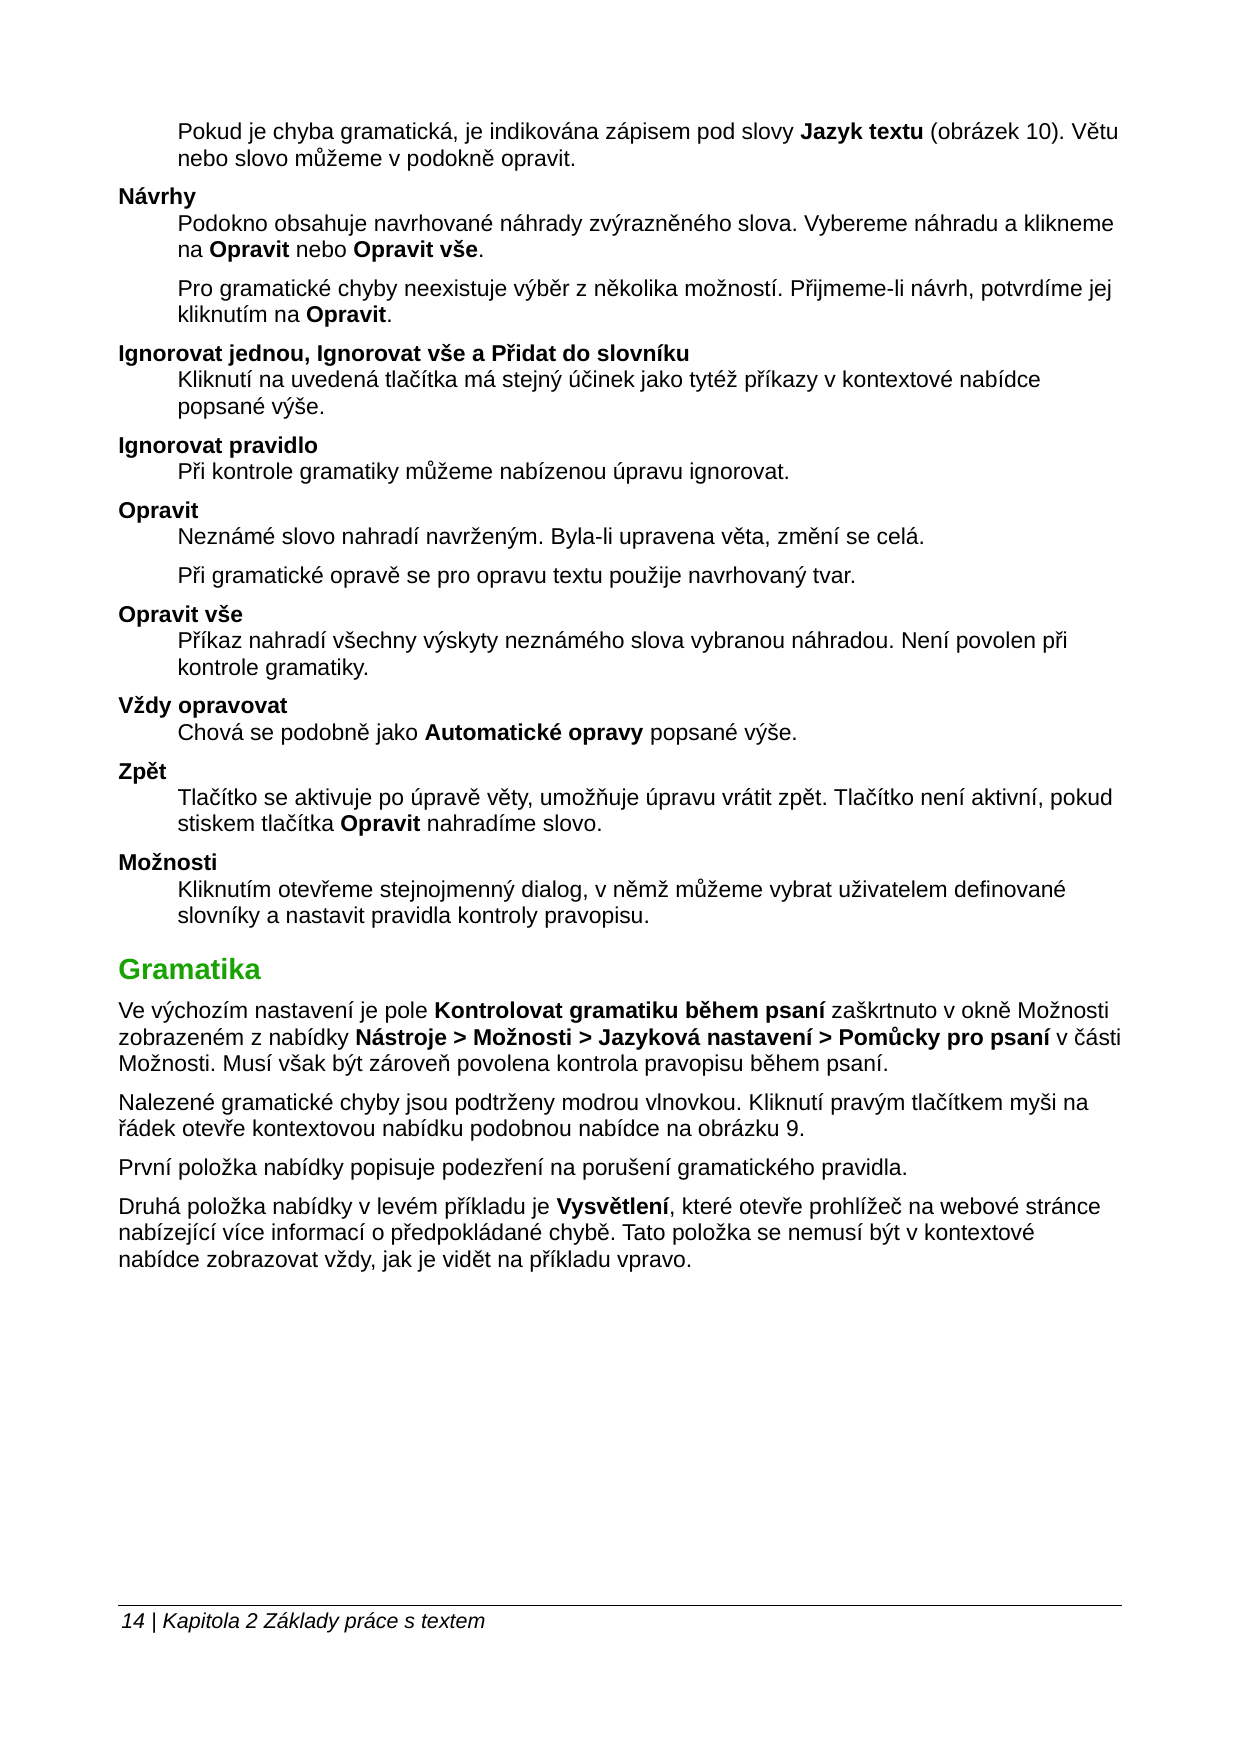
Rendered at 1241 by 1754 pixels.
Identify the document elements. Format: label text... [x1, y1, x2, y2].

text Kliknutím otevřeme stejnojmenný dialog, v němž můžeme vybrat uživatelem definované slovníky a nastavit pravidla kontroly pravopisu. [177, 876, 1122, 928]
text První položka nabídky popisuje podezření na porušení gramatického pravidla. [118, 1154, 1122, 1180]
text Pokud je chyba gramatická, je indikována zápisem pod slovy Jazyk textu (obrázek 10). Větu nebo slovo můžeme v podokně opravit. [177, 118, 1122, 171]
text Chová se podobně jako Automatické opravy popsané výše. [177, 719, 1122, 745]
text Ve výchozím nastavení je pole Kontrolovat gramatiku během psaní zaškrtnuto v okně Možnosti zobrazeném z nabídky Nástroje > Možnosti > Jazyková nastavení > Pomůcky pro psaní v části Možnosti. Musí však být zároveň povolena kontrola pravopisu během psaní. [118, 997, 1122, 1076]
text Při gramatické opravě se pro opravu textu použije navrhovaný tvar. [177, 562, 1122, 588]
text Podokno obsahuje navrhované náhrady zvýrazněného slova. Vybereme náhradu a klikneme na Opravit nebo Opravit vše. [177, 210, 1122, 262]
text Kliknutí na uvedená tlačítka má stejný účinek jako tytéž příkazy v kontextové nabídce popsané výše. [177, 366, 1122, 419]
subtitle Gramatika [118, 952, 1122, 986]
text Zpět [118, 758, 1122, 784]
text Opravit [118, 497, 1122, 523]
text Nalezené gramatické chyby jsou podtrženy modrou vlnovkou. Kliknutí pravým tlačítkem myši na řádek otevře kontextovou nabídku podobnou nabídce na obrázku 9. [118, 1089, 1122, 1142]
text Vždy opravovat [118, 692, 1122, 719]
text Možnosti [118, 849, 1122, 876]
text Ignorovat pravidlo [118, 432, 1122, 458]
text Druhá položka nabídky v levém příkladu je Vysvětlení, které otevře prohlížeč na webové stránce nabízející více informací o předpokládané chybě. Tato položka se nemusí být v kontextové nabídce zobrazovat vždy, jak je vidět na příkladu vpravo. [118, 1193, 1122, 1272]
text Ignorovat jednou, Ignorovat vše a Přidat do slovníku [118, 340, 1122, 366]
text Příkaz nahradí všechny výskyty neznámého slova vybranou náhradou. Není povolen při kontrole gramatiky. [177, 627, 1122, 680]
text Opravit vše [118, 601, 1122, 627]
text Návrhy [118, 183, 1122, 210]
text Při kontrole gramatiky můžeme nabízenou úpravu ignorovat. [177, 458, 1122, 484]
text Pro gramatické chyby neexistuje výběr z několika možností. Přijmeme-li návrh, potvrdíme jej kliknutím na Opravit. [177, 275, 1122, 328]
text Neznámé slovo nahradí navrženým. Byla-li upravena věta, změní se celá. [177, 523, 1122, 549]
text Tlačítko se aktivuje po úpravě věty, umožňuje úpravu vrátit zpět. Tlačítko není aktivní, pokud stiskem tlačítka Opravit nahradíme slovo. [177, 784, 1122, 837]
